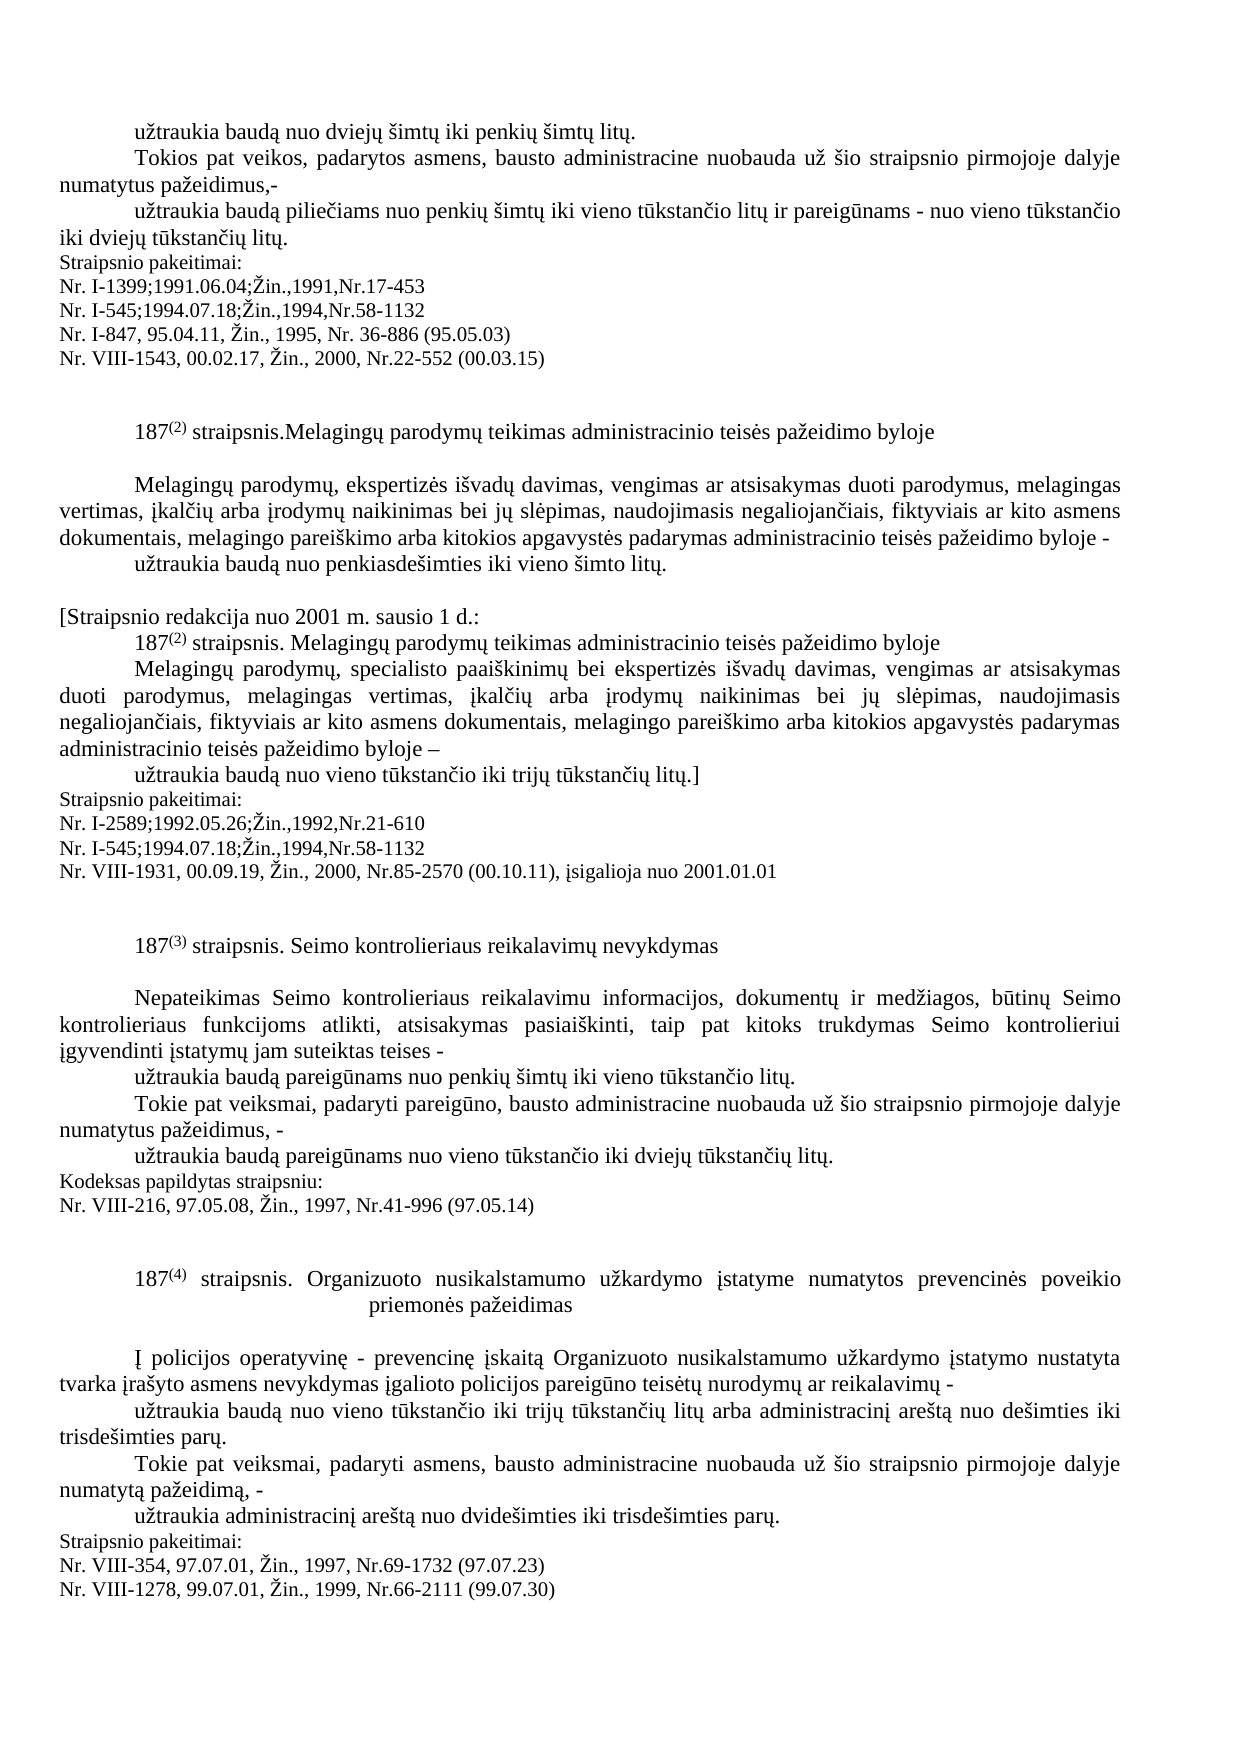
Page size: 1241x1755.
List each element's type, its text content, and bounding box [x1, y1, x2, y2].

text Nr. VIII-1543, 00.02.17, Žin., 2000, Nr.22-552 (00.03.15) [59, 346, 1122, 370]
text užtraukia administracinį areštą nuo dvidešimties iki trisdešimties parų. [59, 1502, 1122, 1529]
text Į policijos operatyvinę - prevencinę įskaitą Organizuoto nusikalstamumo užkardymo įstatymo nustatyta tvarka įrašyto asmens nevykdymas įgalioto policijos pareigūno teisėtų nurodymų ar reikalavimų - [59, 1344, 1122, 1397]
text užtraukia baudą nuo vieno tūkstančio iki trijų tūkstančių litų arba administracinį areštą nuo dešimties iki trisdešimties parų. [59, 1397, 1122, 1449]
text Melagingų parodymų, ekspertizės išvadų davimas, vengimas ar atsisakymas duoti parodymus, melagingas vertimas, įkalčių arba įrodymų naikinimas bei jų slėpimas, naudojimasis negaliojančiais, fiktyviais ar kito asmens dokumentais, melagingo pareiškimo arba kitokios apgavystės padarymas administracinio teisės pažeidimo byloje - [59, 471, 1122, 550]
text Nr. I-847, 95.04.11, Žin., 1995, Nr. 36-886 (95.05.03) [59, 322, 1122, 346]
text užtraukia baudą nuo dviejų šimtų iki penkių šimtų litų. [59, 118, 1122, 144]
text Tokie pat veiksmai, padaryti pareigūno, bausto administracine nuobauda už šio straipsnio pirmojoje dalyje numatytus pažeidimus, - [59, 1090, 1122, 1142]
text užtraukia baudą piliečiams nuo penkių šimtų iki vieno tūkstančio litų ir pareigūnams - nuo vieno tūkstančio iki dviejų tūkstančių litų. [59, 197, 1122, 250]
text Straipsnio pakeitimai: [59, 787, 1122, 811]
text užtraukia baudą nuo penkiasdešimties iki vieno šimto litų. [59, 550, 1122, 576]
text Straipsnio pakeitimai: [59, 1529, 1122, 1553]
text Nr. VIII-1931, 00.09.19, Žin., 2000, Nr.85-2570 (00.10.11), įsigalioja nuo 2001.01.01 [59, 859, 1122, 883]
text Melagingų parodymų, specialisto paaiškinimų bei ekspertizės išvadų davimas, vengimas ar atsisakymas duoti parodymus, melagingas vertimas, įkalčių arba įrodymų naikinimas bei jų slėpimas, naudojimasis negaliojančiais, fiktyviais ar kito asmens dokumentais, melagingo pareiškimo arba kitokios apgavystės padarymas administracinio teisės pažeidimo byloje – [59, 656, 1122, 761]
text Nr. VIII-354, 97.07.01, Žin., 1997, Nr.69-1732 (97.07.23) [59, 1553, 1122, 1577]
text užtraukia baudą nuo vieno tūkstančio iki trijų tūkstančių litų.] [59, 761, 1122, 787]
text Straipsnio pakeitimai: [59, 250, 1122, 274]
text Nr. I-1399;1991.06.04;Žin.,1991,Nr.17-453 [59, 274, 1122, 298]
text Nepateikimas Seimo kontrolieriaus reikalavimu informacijos, dokumentų ir medžiagos, būtinų Seimo kontrolieriaus funkcijoms atlikti, atsisakymas pasiaiškinti, taip pat kitoks trukdymas Seimo kontrolieriui įgyvendinti įstatymų jam suteiktas teises - [59, 984, 1122, 1063]
text 187(3) straipsnis. Seimo kontrolieriaus reikalavimų nevykdymas [59, 932, 1122, 958]
text Nr. I-545;1994.07.18;Žin.,1994,Nr.58-1132 [59, 298, 1122, 322]
text užtraukia baudą pareigūnams nuo vieno tūkstančio iki dviejų tūkstančių litų. [59, 1142, 1122, 1169]
text Tokie pat veiksmai, padaryti asmens, bausto administracine nuobauda už šio straipsnio pirmojoje dalyje numatytą pažeidimą, - [59, 1449, 1122, 1502]
text Nr. I-545;1994.07.18;Žin.,1994,Nr.58-1132 [59, 835, 1122, 859]
text Nr. VIII-1278, 99.07.01, Žin., 1999, Nr.66-2111 (99.07.30) [59, 1577, 1122, 1601]
text užtraukia baudą pareigūnams nuo penkių šimtų iki vieno tūkstančio litų. [59, 1063, 1122, 1090]
text 187(2) straipsnis. Melagingų parodymų teikimas administracinio teisės pažeidimo byloje [134, 629, 1122, 656]
text 187(2) straipsnis.Melagingų parodymų teikimas administracinio teisės pažeidimo byloje [59, 418, 1122, 445]
text Nr. VIII-216, 97.05.08, Žin., 1997, Nr.41-996 (97.05.14) [59, 1193, 1122, 1217]
text Nr. I-2589;1992.05.26;Žin.,1992,Nr.21-610 [59, 811, 1122, 835]
text [Straipsnio redakcija nuo 2001 m. sausio 1 d.: [59, 603, 1122, 629]
text Tokios pat veikos, padarytos asmens, bausto administracine nuobauda už šio straipsnio pirmojoje dalyje numatytus pažeidimus,- [59, 144, 1122, 197]
text Kodeksas papildytas straipsniu: [59, 1169, 1122, 1193]
text 187(4) straipsnis. Organizuoto nusikalstamumo užkardymo įstatyme numatytos prevencinės poveikio priemonės pažeidimas [134, 1265, 1122, 1318]
